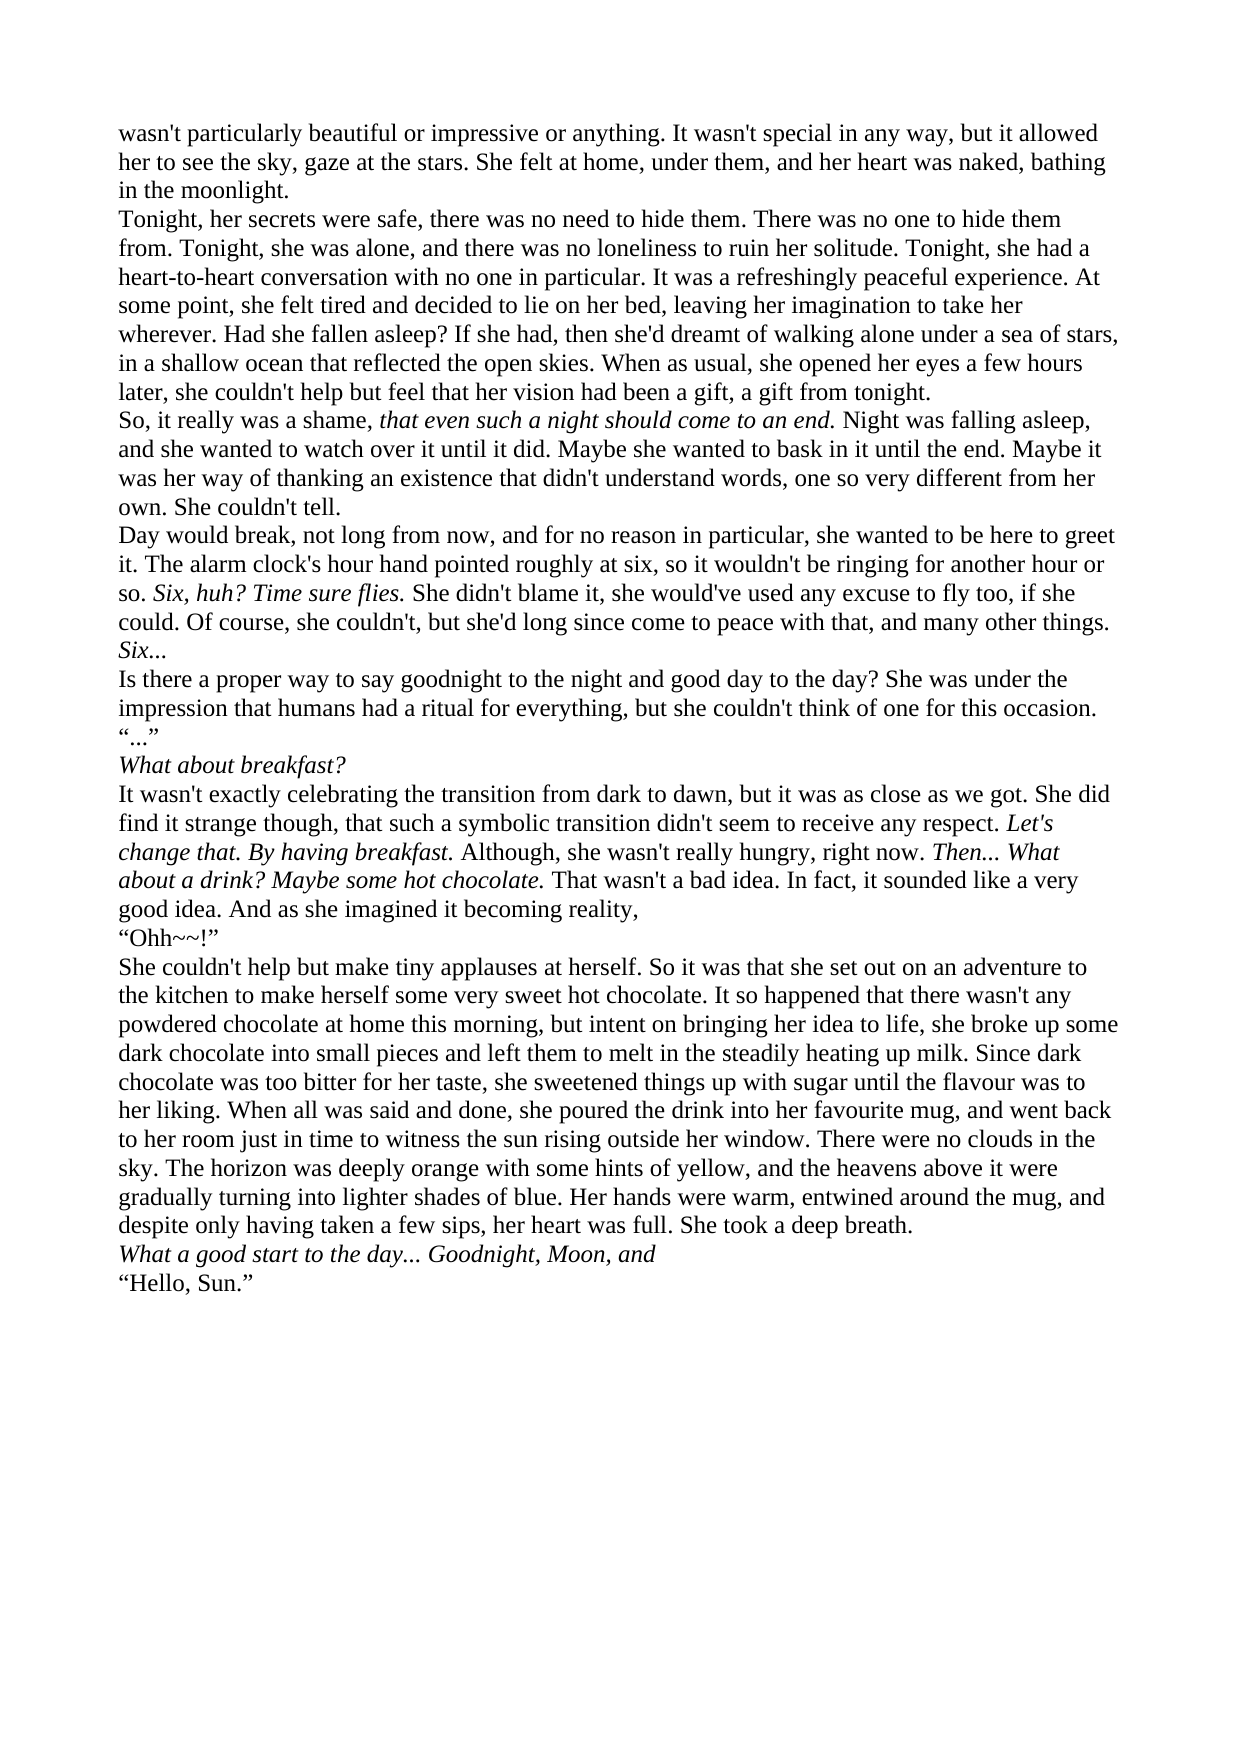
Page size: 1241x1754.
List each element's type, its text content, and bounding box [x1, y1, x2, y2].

text “...” [118, 722, 1122, 751]
text What a good start to the day... Goodnight, Moon, and [118, 1239, 1122, 1268]
text It wasn't exactly celebrating the transition from dark to dawn, but it was as close as we got. She did find it strange though, that such a symbolic transition didn't seem to receive any respect. Let's change that. By having breakfast. Although, she wasn't really hungry, right now. Then... What about a drink? Maybe some hot chocolate. That wasn't a bad idea. In fact, it sounded like a very good idea. And as she imagined it becoming reality, [118, 779, 1122, 923]
text So, it really was a shame, that even such a night should come to an end. Night was falling asleep, and she wanted to watch over it until it did. Maybe she wanted to bask in it until the end. Maybe it was her way of thanking an existence that didn't understand words, one so very different from her own. She couldn't tell. [118, 406, 1122, 521]
text “Ohh~~!” [118, 923, 1122, 952]
text Tonight, her secrets were safe, there was no need to hide them. There was no one to hide them from. Tonight, she was alone, and there was no loneliness to ruin her solitude. Tonight, she had a heart-to-heart conversation with no one in particular. It was a refreshingly peaceful experience. At some point, she felt tired and decided to lie on her bed, leaving her imagination to take her wherever. Had she fallen asleep? If she had, then she'd dreamt of walking alone under a sea of stars, in a shallow ocean that reflected the open skies. When as usual, she opened her eyes a few hours later, she couldn't help but feel that her vision had been a gift, a gift from tonight. [118, 204, 1122, 406]
text Is there a proper way to say goodnight to the night and good day to the day? She was under the impression that humans had a ritual for everything, but she couldn't think of one for this occasion. [118, 664, 1122, 722]
text Day would break, not long from now, and for no reason in particular, she wanted to be here to greet it. The alarm clock's hour hand pointed roughly at six, so it wouldn't be ringing for another hour or so. Six, huh? Time sure flies. She didn't blame it, she would've used any excuse to fly too, if she could. Of course, she couldn't, but she'd long since come to peace with that, and many other things. Six... [118, 521, 1122, 664]
text What about breakfast? [118, 751, 1122, 779]
text She couldn't help but make tiny applauses at herself. So it was that she set out on an adventure to the kitchen to make herself some very sweet hot chocolate. It so happened that there wasn't any powdered chocolate at home this morning, but intent on bringing her idea to life, she broke up some dark chocolate into small pieces and left them to melt in the steadily heating up milk. Since dark chocolate was too bitter for her taste, she sweetened things up with sugar until the flavour was to her liking. When all was said and done, she poured the drink into her favourite mug, and went back to her room just in time to witness the sun rising outside her window. There were no clouds in the sky. The horizon was deeply orange with some hints of yellow, and the heavens above it were gradually turning into lighter shades of blue. Her hands were warm, entwined around the mug, and despite only having taken a few sips, her heart was full. She took a deep breath. [118, 952, 1122, 1239]
text wasn't particularly beautiful or impressive or anything. It wasn't special in any way, but it allowed her to see the sky, gaze at the stars. She felt at home, under them, and her heart was naked, bathing in the moonlight. [118, 118, 1122, 204]
text “Hello, Sun.” [118, 1268, 1122, 1297]
